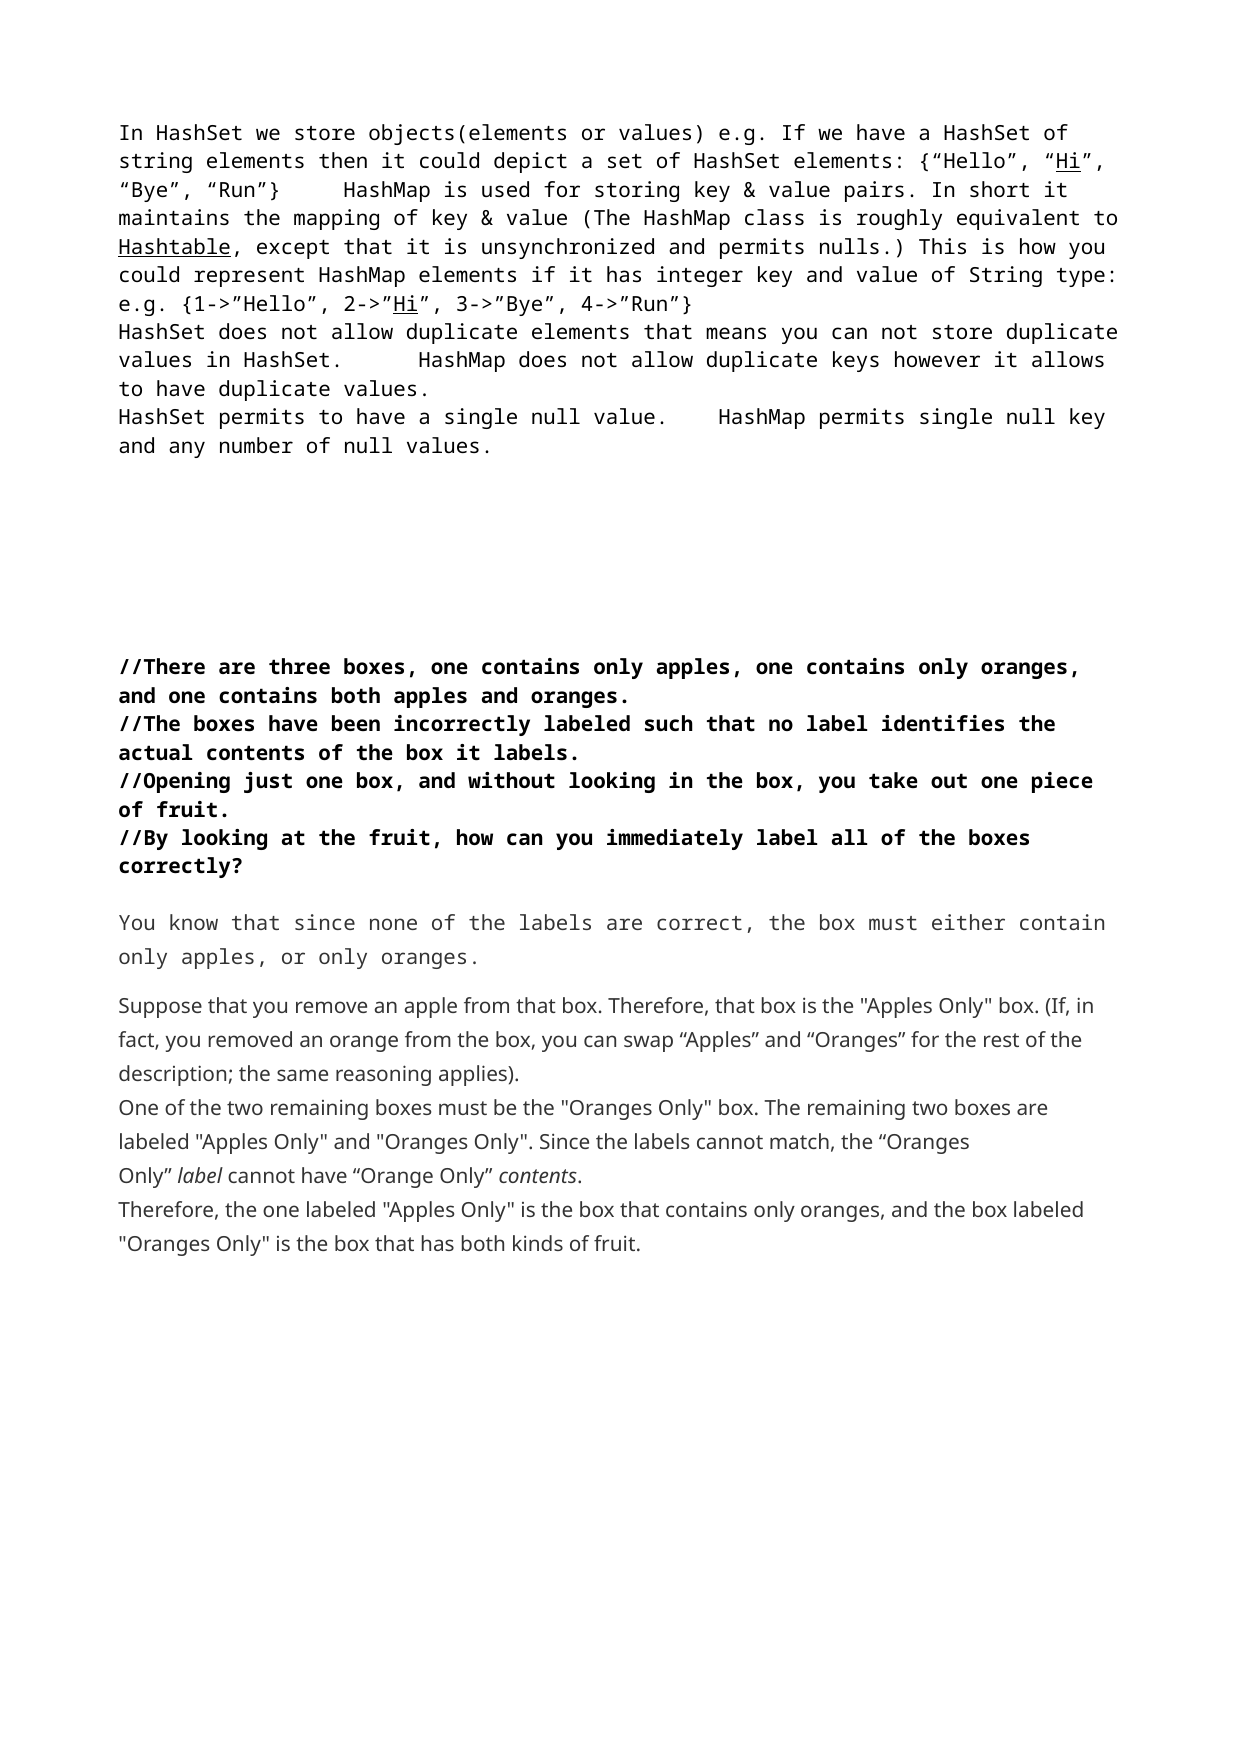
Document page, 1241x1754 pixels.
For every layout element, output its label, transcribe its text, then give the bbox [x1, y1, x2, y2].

text //Opening just one box, and without looking in the box, you take out one piece of fruit. [118, 766, 1122, 823]
text Therefore, the one labeled "Apples Only" is the box that contains only oranges, and the box labeled "Oranges Only" is the box that has both kinds of fruit. [118, 1196, 1122, 1258]
text //The boxes have been incorrectly labeled such that no label identifies the actual contents of the box it labels. [118, 709, 1122, 766]
text In HashSet we store objects(elements or values) e.g. If we have a HashSet of string elements then it could depict a set of HashSet elements: {“Hello”, “Hi”, “Bye”, “Run”} HashMap is used for storing key & value pairs. In short it maintains the mapping of key & value (The HashMap class is roughly equivalent to Hashtable, except that it is unsynchronized and permits nulls.) This is how you could represent HashMap elements if it has integer key and value of String type: e.g. {1->”Hello”, 2->”Hi”, 3->”Bye”, 4->”Run”} [118, 118, 1122, 317]
text //There are three boxes, one contains only apples, one contains only oranges, and one contains both apples and oranges. [118, 652, 1122, 709]
text //By looking at the fruit, how can you immediately label all of the boxes correctly? [118, 823, 1122, 880]
text One of the two remaining boxes must be the "Oranges Only" box. The remaining two boxes are labeled "Apples Only" and "Oranges Only". Since the labels cannot match, the “Oranges Only” label cannot have “Orange Only” contents. [118, 1093, 1122, 1190]
text You know that since none of the labels are correct, the box must either contain only apples, or only oranges. [118, 908, 1122, 971]
text HashSet does not allow duplicate elements that means you can not store duplicate values in HashSet. HashMap does not allow duplicate keys however it allows to have duplicate values. [118, 317, 1122, 402]
text Suppose that you remove an apple from that box. Therefore, that box is the "Apples Only" box. (If, in fact, you removed an orange from the box, you can swap “Apples” and “Oranges” for the rest of the description; the same reasoning applies). [118, 991, 1122, 1088]
text HashSet permits to have a single null value. HashMap permits single null key and any number of null values. [118, 402, 1122, 459]
